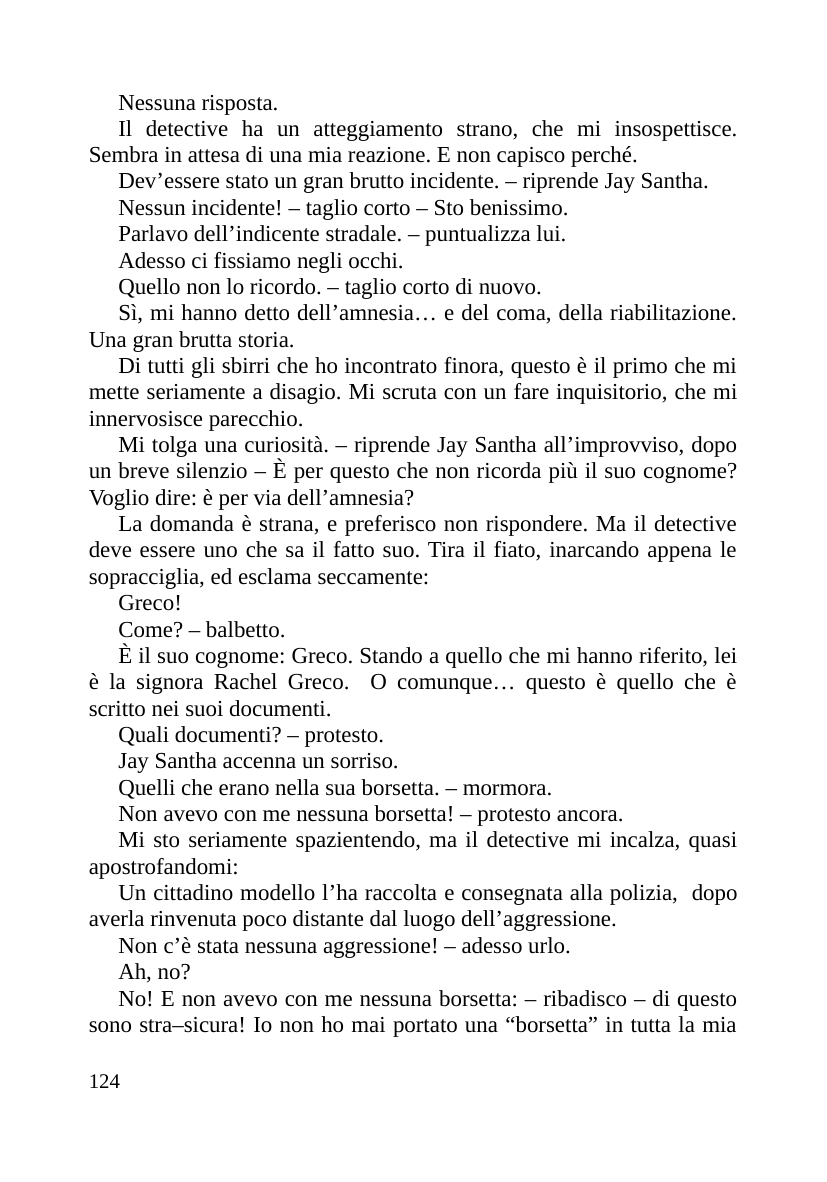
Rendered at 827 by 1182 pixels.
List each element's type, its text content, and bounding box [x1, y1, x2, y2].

text Greco! [88, 589, 738, 616]
text Come? – balbetto. [88, 616, 738, 642]
text Quelli che erano nella sua borsetta. – mormora. [88, 774, 738, 800]
text Un cittadino modello l’ha raccolta e consegnata alla polizia, dopo averla rinvenuta poco distante dal luogo dell’aggressione. [88, 879, 738, 932]
text La domanda è strana, e preferisco non rispondere. Ma il detective deve essere uno che sa il fatto suo. Tira il fiato, inarcando appena le sopracciglia, ed esclama seccamente: [88, 510, 738, 589]
text Nessuna risposta. [88, 88, 738, 115]
text Quello non lo ricordo. – taglio corto di nuovo. [88, 273, 738, 299]
text Il detective ha un atteggiamento strano, che mi insospettisce. Sembra in attesa di una mia reazione. E non capisco perché. [88, 115, 738, 168]
text Ah, no? [88, 958, 738, 984]
text Mi sto seriamente spazientendo, ma il detective mi incalza, quasi apostrofandomi: [88, 826, 738, 879]
text Dev’essere stato un gran brutto incidente. – riprende Jay Santha. [88, 168, 738, 194]
text Non c’è stata nessuna aggressione! – adesso urlo. [88, 932, 738, 958]
text È il suo cognome: Greco. Stando a quello che mi hanno riferito, lei è la signora Rachel Greco. O comunque… questo è quello che è scritto nei suoi documenti. [88, 642, 738, 721]
text Adesso ci fissiamo negli occhi. [88, 247, 738, 273]
text Quali documenti? – protesto. [88, 721, 738, 747]
text No! E non avevo con me nessuna borsetta: – ribadisco – di questo sono stra–sicura! Io non ho mai portato una “borsetta” in tutta la mia [88, 984, 738, 1037]
text Sì, mi hanno detto dell’amnesia… e del coma, della riabilitazione. Una gran brutta storia. [88, 299, 738, 352]
text Jay Santha accenna un sorriso. [88, 747, 738, 774]
text Non avevo con me nessuna borsetta! – protesto ancora. [88, 800, 738, 826]
text Di tutti gli sbirri che ho incontrato finora, questo è il primo che mi mette seriamente a disagio. Mi scruta con un fare inquisitorio, che mi innervosisce parecchio. [88, 352, 738, 431]
text Mi tolga una curiosità. – riprende Jay Santha all’improvviso, dopo un breve silenzio – È per questo che non ricorda più il suo cognome? Voglio dire: è per via dell’amnesia? [88, 431, 738, 510]
text Parlavo dell’indicente stradale. – puntualizza lui. [88, 220, 738, 247]
text Nessun incidente! – taglio corto – Sto benissimo. [88, 194, 738, 220]
